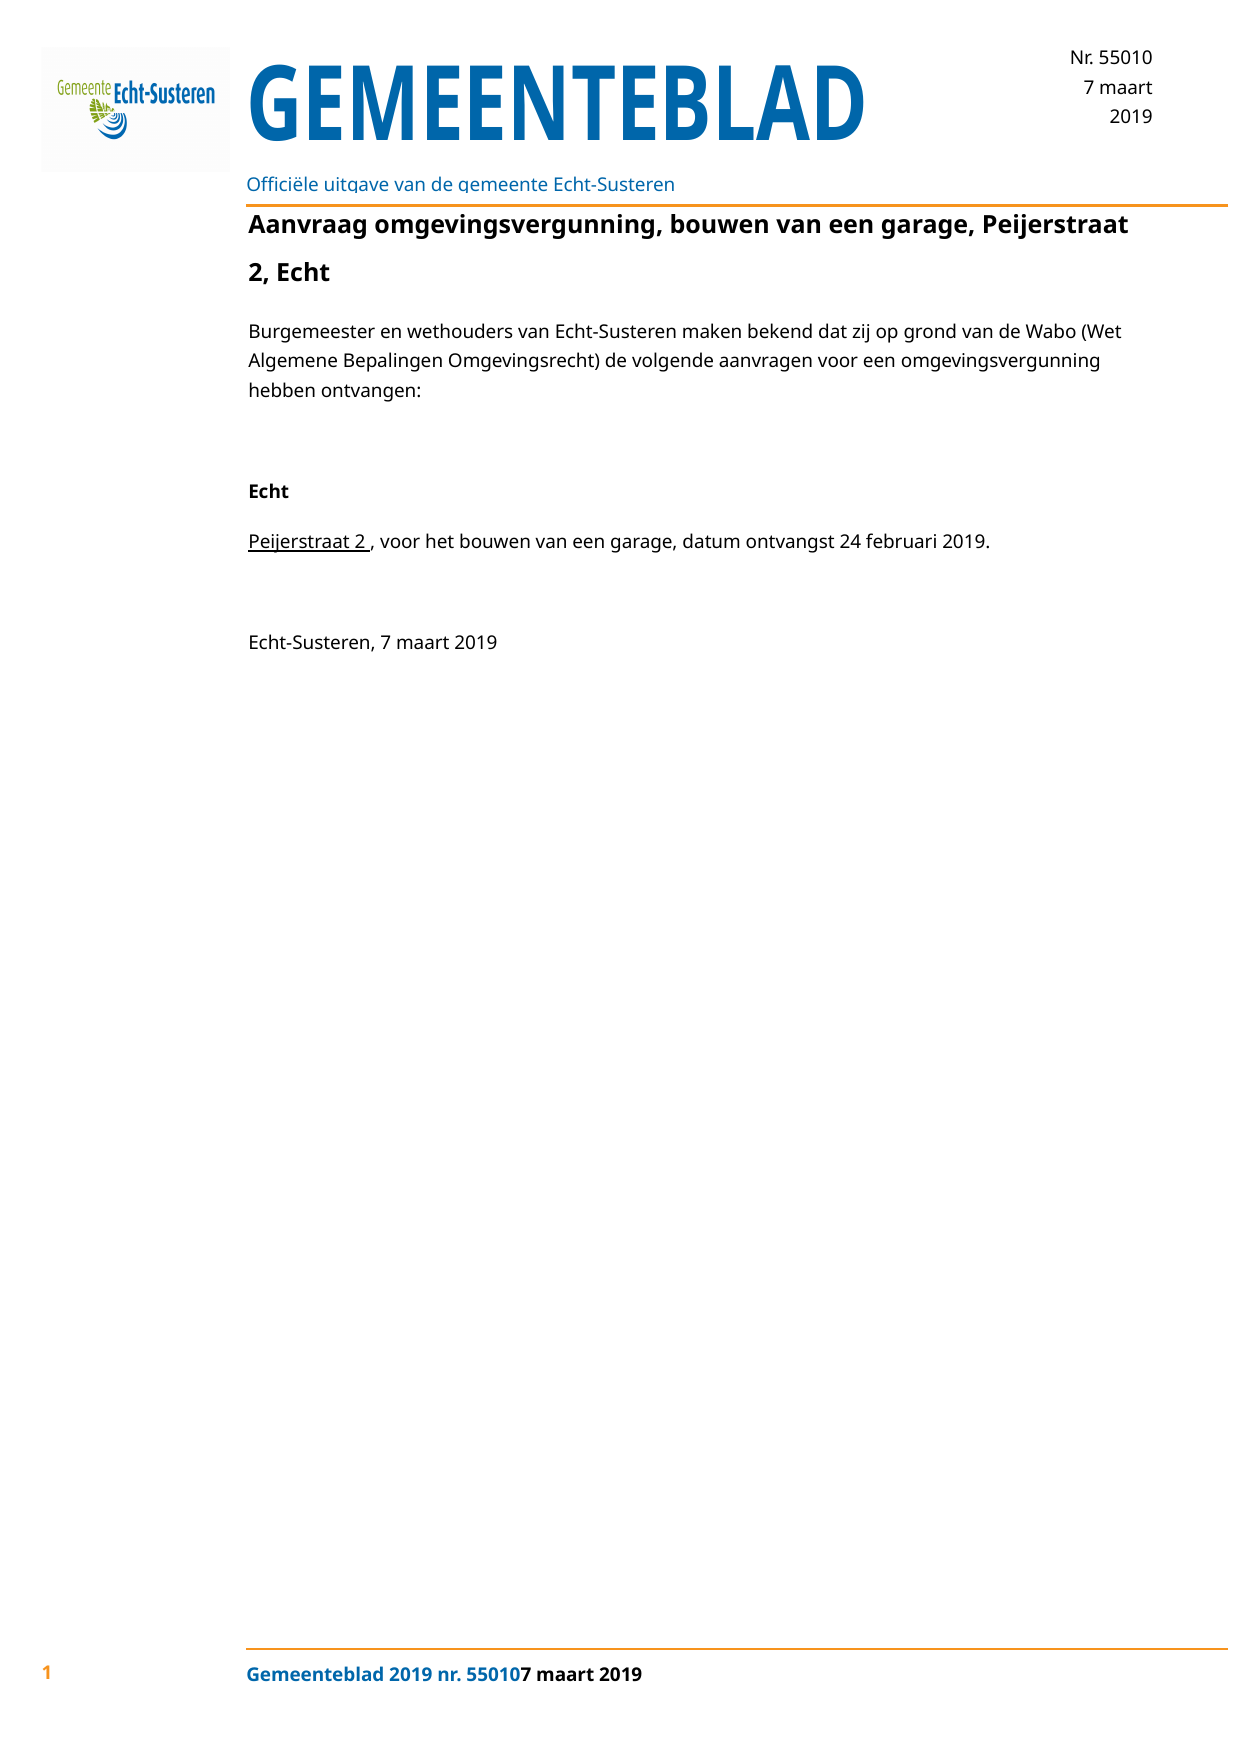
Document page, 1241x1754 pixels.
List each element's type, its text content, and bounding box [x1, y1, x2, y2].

text Echt [248, 478, 1152, 504]
text Peijerstraat 2 , voor het bouwen van een garage, datum ontvangst 24 februari 2019. [248, 528, 1152, 554]
text Aanvraag omgevingsvergunning, bouwen van een garage, Peijerstraat 2, Echt [248, 207, 1152, 288]
picture [41, 47, 231, 172]
text Echt-Susteren, 7 maart 2019 [248, 629, 1152, 655]
text Burgemeester en wethouders van Echt-Susteren maken bekend dat zij op grond van de Wabo (Wet Algemene Bepalingen Omgevingsrecht) de volgende aanvragen voor een omgevingsvergunning hebben ontvangen: [248, 318, 1152, 403]
